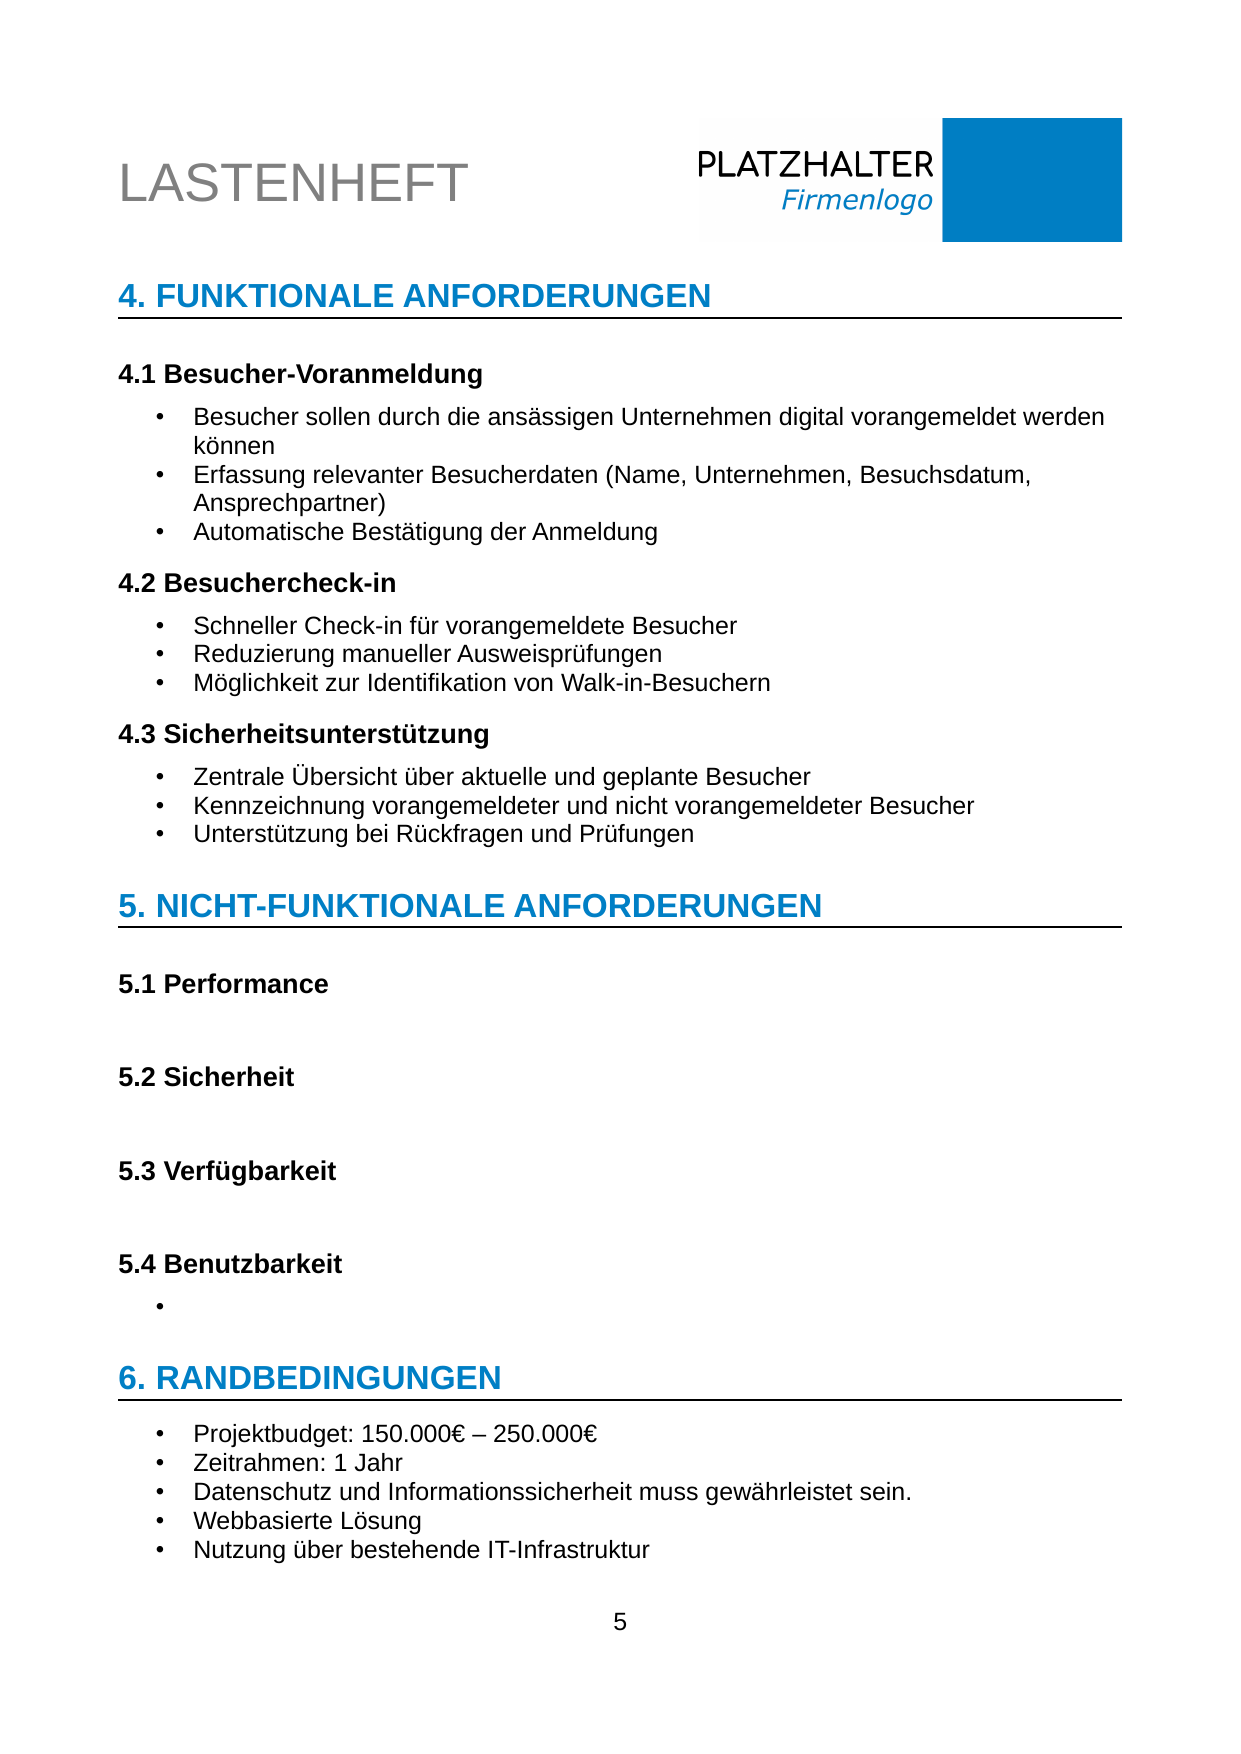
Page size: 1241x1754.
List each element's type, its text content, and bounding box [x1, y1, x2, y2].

subtitle 4.3 Sicherheitsunterstützung [118, 718, 1122, 749]
subtitle 4.1 Besucher-Voranmeldung [118, 358, 1122, 389]
list Erfassung relevanter Besucherdaten (Name, Unternehmen, Besuchsdatum, Ansprechpartner) [156, 459, 1122, 517]
subtitle 5.1 Performance [118, 968, 1122, 999]
list Besucher sollen durch die ansässigen Unternehmen digital vorangemeldet werden können [156, 402, 1122, 459]
list Zeitrahmen: 1 Jahr [156, 1448, 1122, 1477]
list Unterstützung bei Rückfragen und Prüfungen [156, 819, 1122, 848]
subtitle 4.2 Besuchercheck-in [118, 567, 1122, 598]
subtitle Nicht-funktionale Anforderungen [118, 886, 1122, 926]
list Nutzung über bestehende IT-Infrastruktur [156, 1535, 1122, 1564]
subtitle 5.2 Sicherheit [118, 1061, 1122, 1093]
list Schneller Check-in für vorangemeldete Besucher [156, 611, 1122, 639]
list Kennzeichnung vorangemeldeter und nicht vorangemeldeter Besucher [156, 791, 1122, 819]
subtitle 5.3 Verfügbarkeit [118, 1155, 1122, 1186]
subtitle Randbedingungen [118, 1358, 1122, 1399]
list Automatische Bestätigung der Anmeldung [156, 517, 1122, 546]
subtitle Funktionale Anforderungen [118, 276, 1122, 317]
list Projektbudget: 150.000€ – 250.000€ [156, 1419, 1122, 1448]
list Datenschutz und Informationssicherheit muss gewährleistet sein. [156, 1477, 1122, 1506]
list Reduzierung manueller Ausweisprüfungen [156, 639, 1122, 668]
subtitle 5.4 Benutzbarkeit [118, 1248, 1122, 1279]
list Zentrale Übersicht über aktuelle und geplante Besucher [156, 762, 1122, 791]
list Möglichkeit zur Identifikation von Walk-in-Besuchern [156, 668, 1122, 697]
list Webbasierte Lösung [156, 1506, 1122, 1535]
picture [698, 118, 1123, 242]
